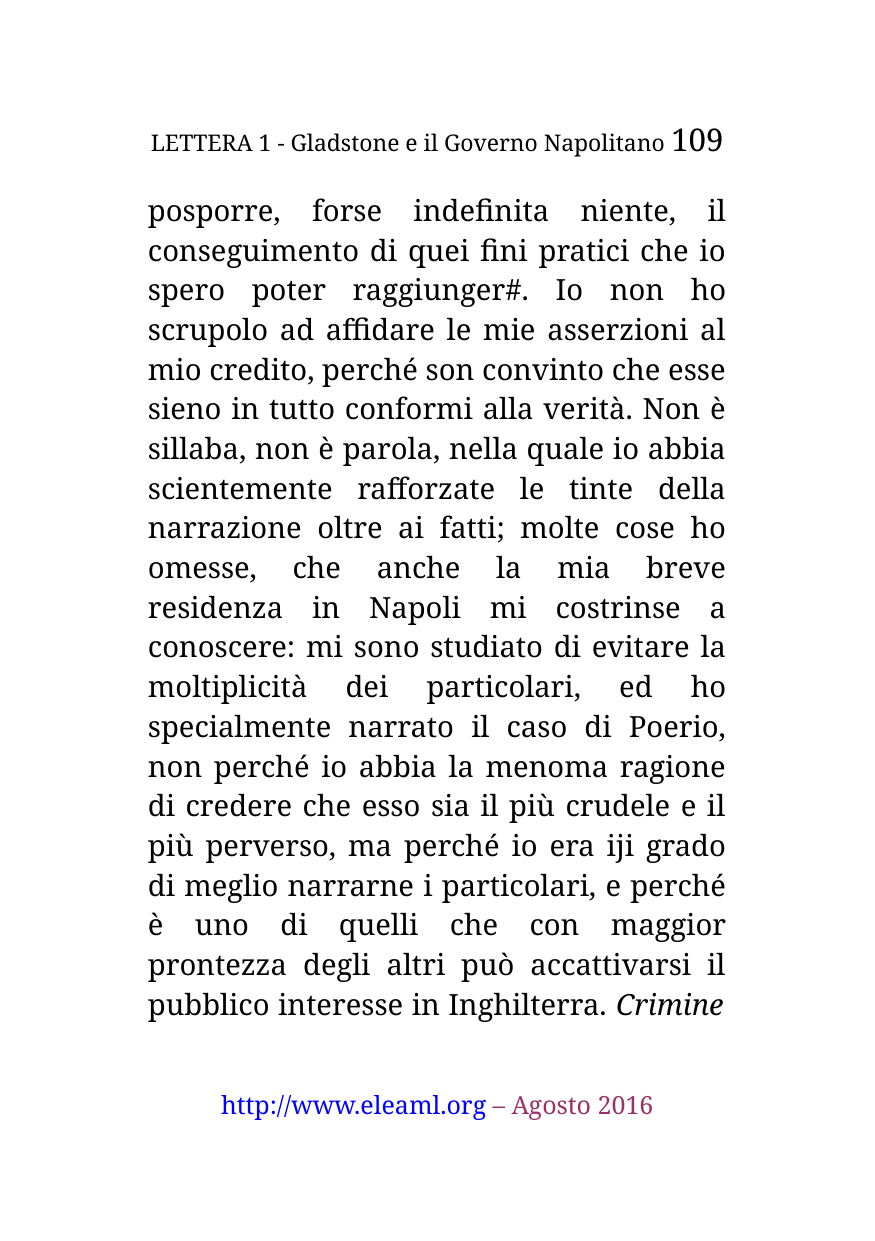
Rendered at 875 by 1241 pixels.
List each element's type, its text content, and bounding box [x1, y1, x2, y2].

text posporre, forse indefinita niente, il conseguimento di quei fini pratici che io spero poter raggiunger#. Io non ho scrupolo ad affidare le mie asserzioni al mio credito, perché son convinto che esse sieno in tutto conformi alla verità. Non è sillaba, non è parola, nella quale io abbia scientemente rafforzate le tinte della narrazione oltre ai fatti; molte cose ho omesse, che anche la mia breve residenza in Napoli mi costrinse a conoscere: mi sono studiato di evitare la moltiplicità dei particolari, ed ho specialmente narrato il caso di Poerio, non perché io abbia la menoma ragione di credere che esso sia il più crudele e il più perverso, ma perché io era iji grado di meglio narrarne i particolari, e perché è uno di quelli che con maggior prontezza degli altri può accattivarsi il pubblico interesse in Inghilterra. Crimine [148, 190, 726, 1024]
